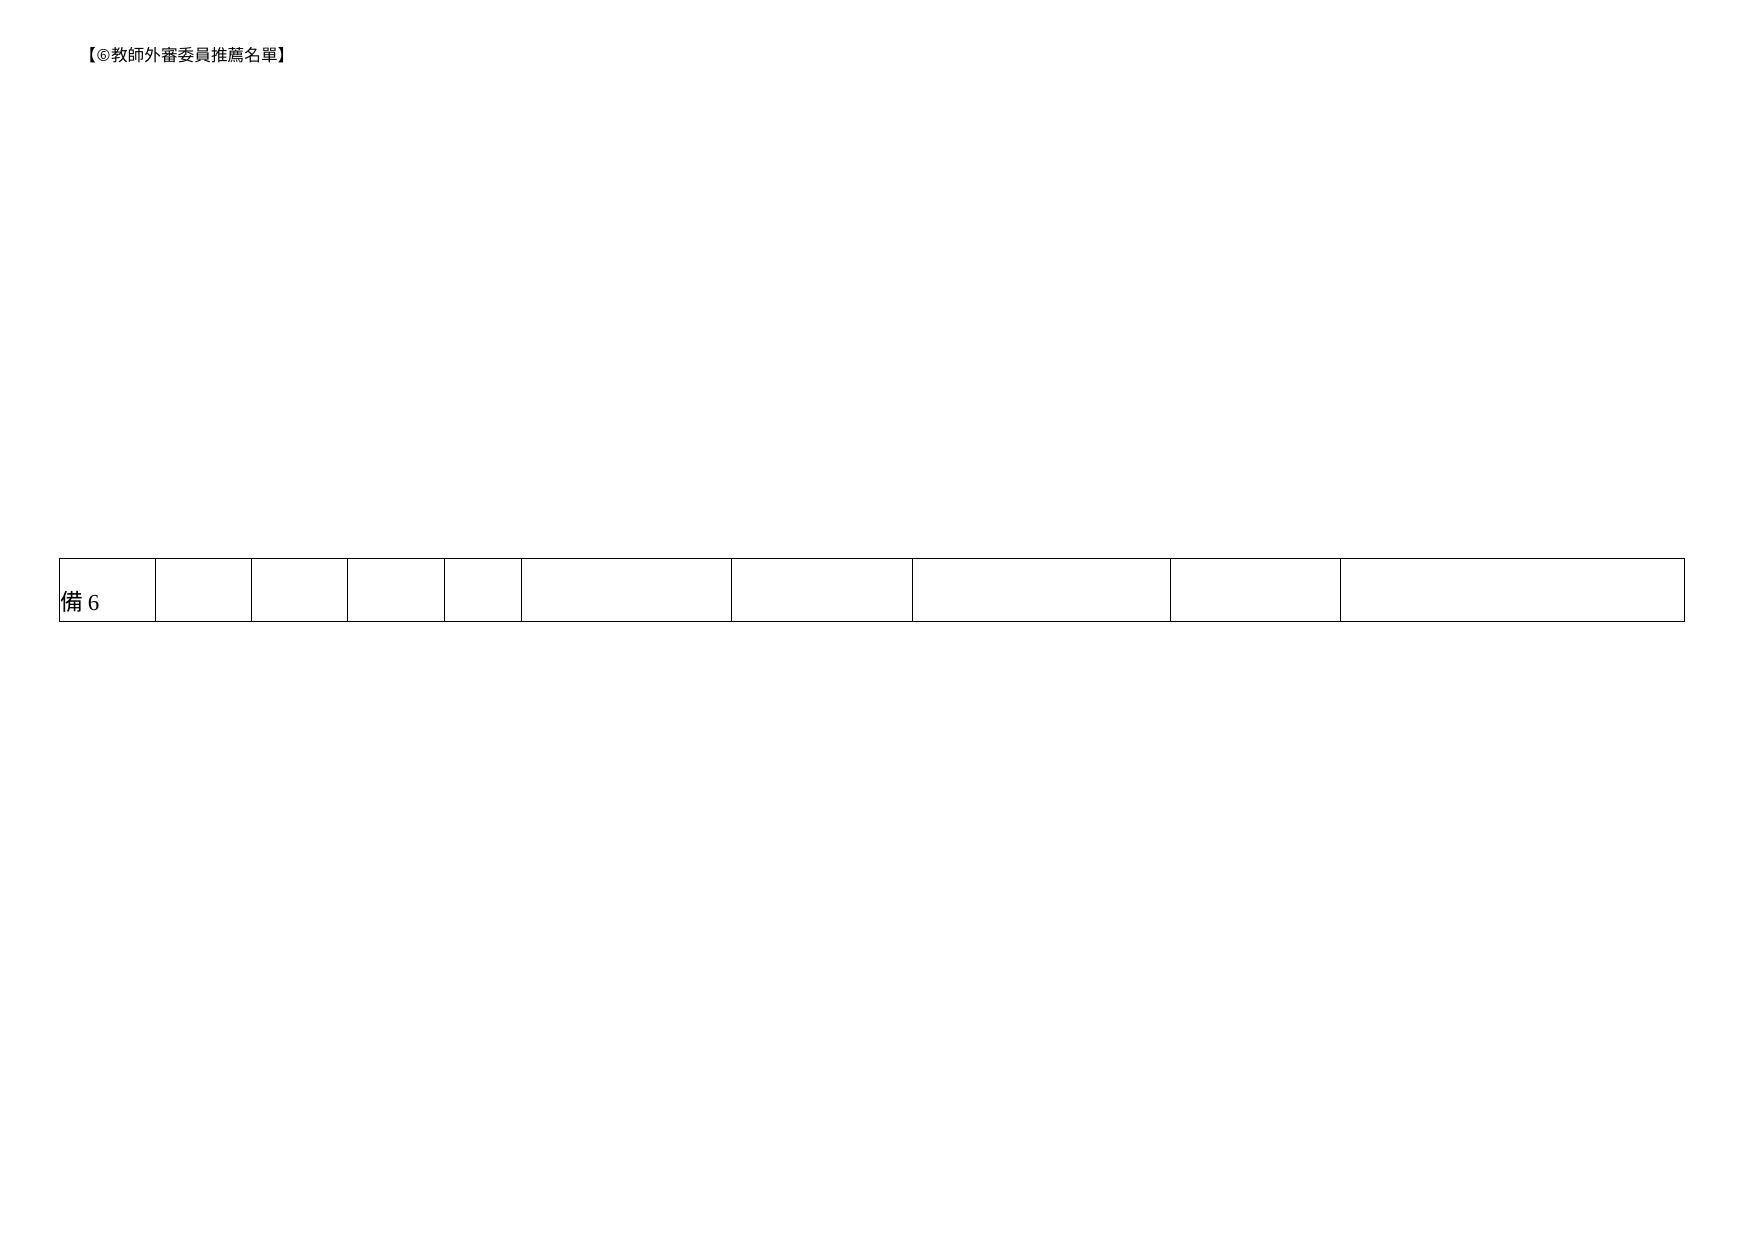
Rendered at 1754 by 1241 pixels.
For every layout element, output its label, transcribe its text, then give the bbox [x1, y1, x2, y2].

table_cell [252, 559, 347, 621]
table_cell [732, 559, 912, 621]
table_cell [1341, 559, 1684, 621]
table_cell [1171, 559, 1340, 621]
table_cell [156, 559, 251, 621]
table_cell [445, 559, 521, 621]
table_cell 備6 [60, 559, 155, 621]
table_cell [522, 559, 731, 621]
table_cell [348, 559, 444, 621]
table_cell [913, 559, 1170, 621]
